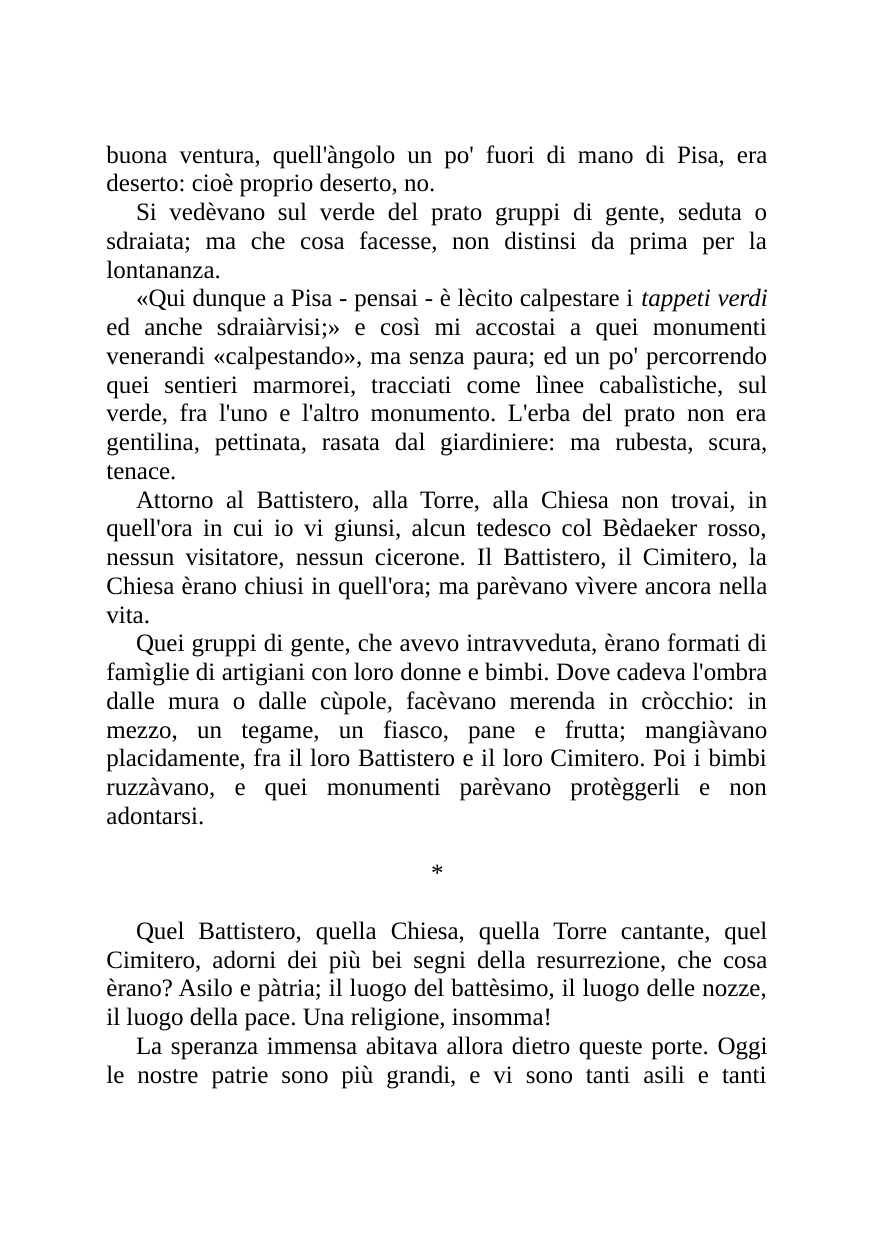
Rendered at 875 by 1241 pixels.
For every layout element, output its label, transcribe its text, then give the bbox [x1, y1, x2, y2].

text Quei gruppi di gente, che avevo intravveduta, èrano formati di famìglie di artigiani con loro donne e bimbi. Dove cadeva l'ombra dalle mura o dalle cùpole, facèvano merenda in cròcchio: in mezzo, un tegame, un fiasco, pane e frutta; mangiàvano placidamente, fra il loro Battistero e il loro Cimitero. Poi i bimbi ruzzàvano, e quei monumenti parèvano protèggerli e non adontarsi. [106, 628, 768, 830]
text «Qui dunque a Pisa - pensai - è lècito calpestare i tappeti verdi ed anche sdraiàrvisi;» e così mi accostai a quei monumenti venerandi «calpestando», ma senza paura; ed un po' percorrendo quei sentieri marmorei, tracciati come lìnee cabalìstiche, sul verde, fra l'uno e l'altro monumento. L'erba del prato non era gentilina, pettinata, rasata dal giardiniere: ma rubesta, scura, tenace. [106, 283, 768, 485]
text Si vedèvano sul verde del prato gruppi di gente, seduta o sdraiata; ma che cosa facesse, non distinsi da prima per la lontananza. [106, 197, 768, 283]
text La speranza immensa abitava allora dietro queste porte. Oggi le nostre patrie sono più grandi, e vi sono tanti asili e tanti [106, 1031, 768, 1088]
text buona ventura, quell'àngolo un po' fuori di mano di Pisa, era deserto: cioè proprio deserto, no. [106, 140, 768, 197]
text Attorno al Battistero, alla Torre, alla Chiesa non trovai, in quell'ora in cui io vi giunsi, alcun tedesco col Bèdaeker rosso, nessun visitatore, nessun cicerone. Il Battistero, il Cimitero, la Chiesa èrano chiusi in quell'ora; ma parèvano vìvere ancora nella vita. [106, 485, 768, 628]
text Quel Battistero, quella Chiesa, quella Torre cantante, quel Cimitero, adorni dei più bei segni della resurrezione, che cosa èrano? Asilo e pàtria; il luogo del battèsimo, il luogo delle nozze, il luogo della pace. Una religione, insomma! [106, 916, 768, 1031]
text * [106, 858, 768, 887]
